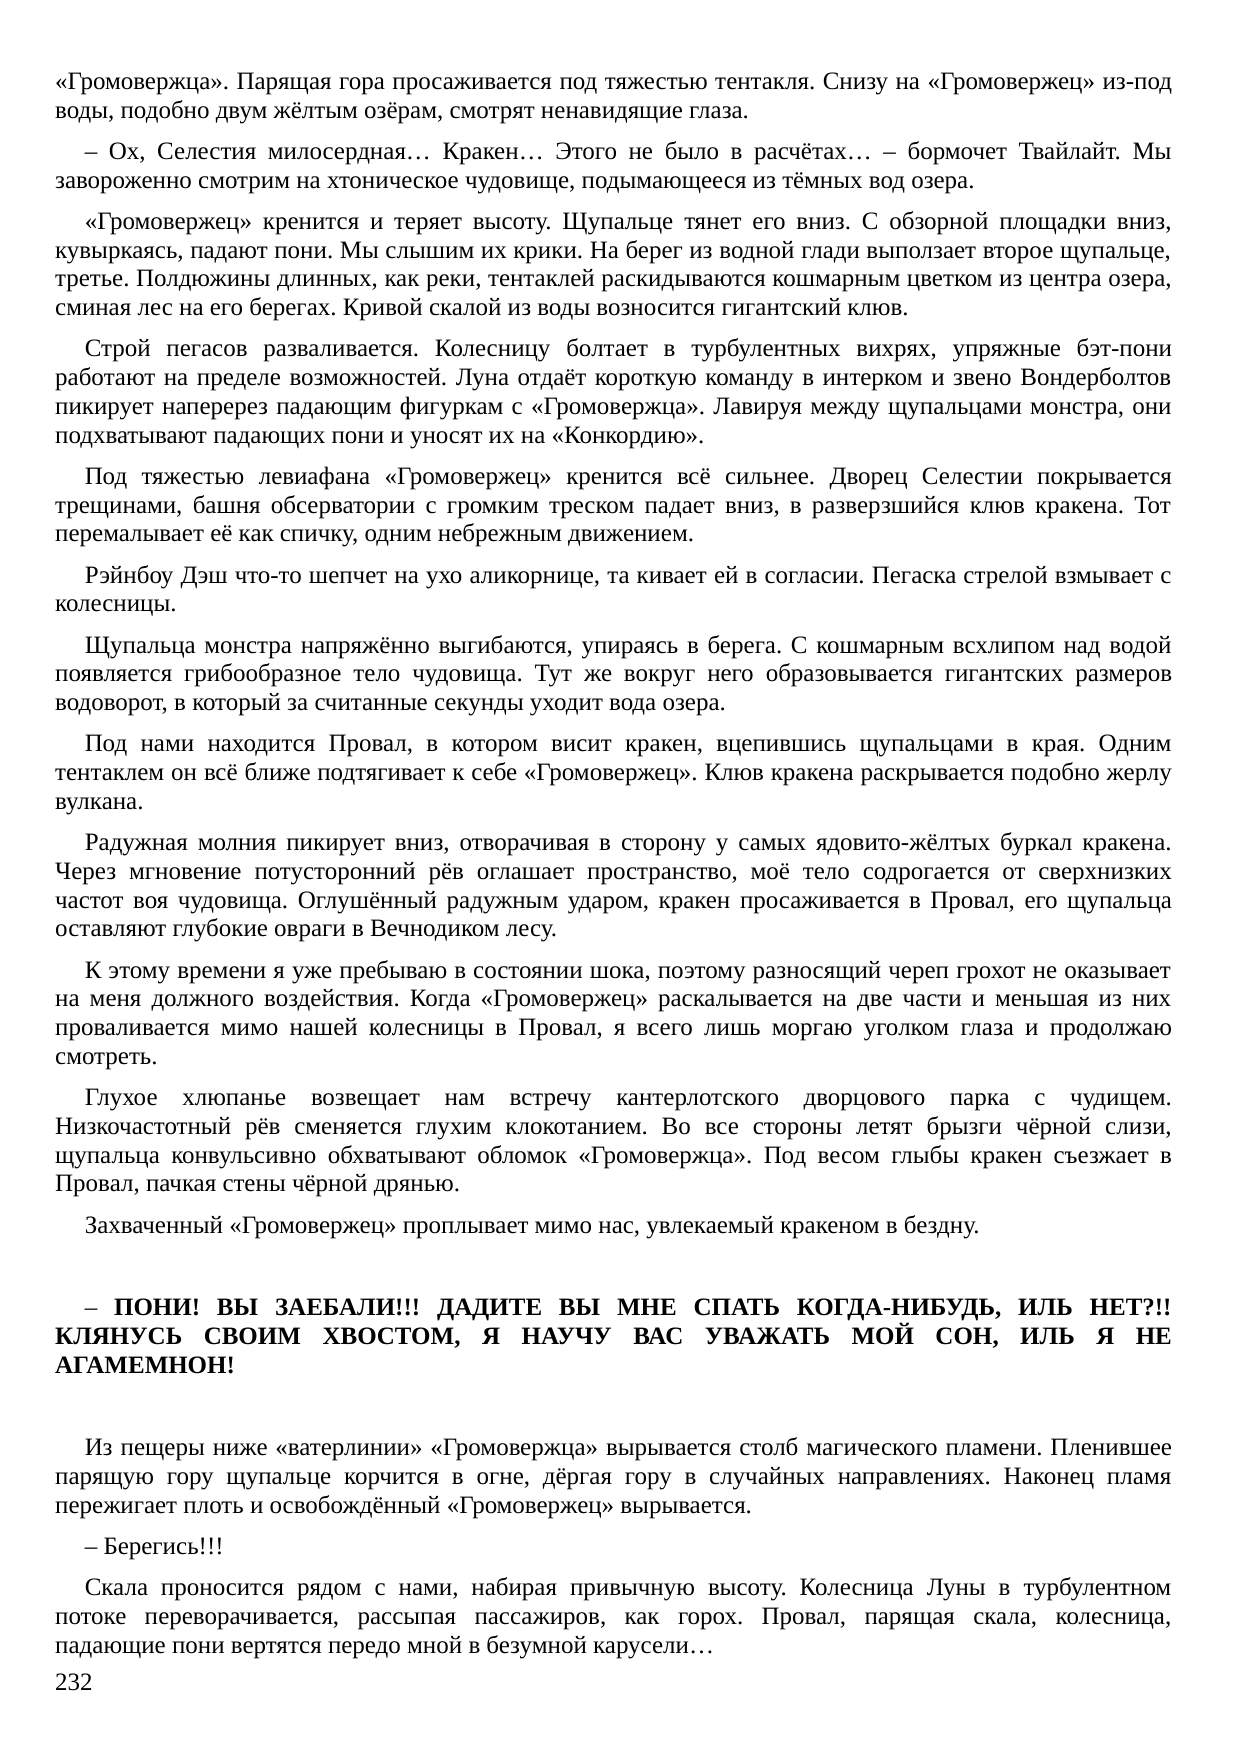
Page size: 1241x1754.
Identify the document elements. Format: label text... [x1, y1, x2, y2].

text «Громовержец» кренится и теряет высоту. Щупальце тянет его вниз. С обзорной площадки вниз, кувыркаясь, падают пони. Мы слышим их крики. На берег из водной глади выползает второе щупальце, третье. Полдюжины длинных, как реки, тентаклей раскидываются кошмарным цветком из центра озера, сминая лес на его берегах. Кривой скалой из воды возносится гигантский клюв. [55, 206, 1173, 321]
text Из пещеры ниже «ватерлинии» «Громовержца» вырывается столб магического пламени. Пленившее парящую гору щупальце корчится в огне, дёргая гору в случайных направлениях. Наконец пламя пережигает плоть и освобождённый «Громовержец» вырывается. [55, 1432, 1173, 1518]
text – ПОНИ! ВЫ ЗАЕБАЛИ!!! ДАДИТЕ ВЫ МНЕ СПАТЬ КОГДА-НИБУДЬ, ИЛЬ НЕТ?!! КЛЯНУСЬ СВОИМ ХВОСТОМ, Я НАУЧУ ВАС УВАЖАТЬ МОЙ СОН, ИЛЬ Я НЕ АГАМЕМНОН! [55, 1292, 1173, 1378]
text К этому времени я уже пребываю в состоянии шока, поэтому разносящий череп грохот не оказывает на меня должного воздействия. Когда «Громовержец» раскалывается на две части и меньшая из них проваливается мимо нашей колесницы в Провал, я всего лишь моргаю уголком глаза и продолжаю смотреть. [55, 955, 1173, 1070]
text Под тяжестью левиафана «Громовержец» кренится всё сильнее. Дворец Селестии покрывается трещинами, башня обсерватории с громким треском падает вниз, в разверзшийся клюв кракена. Тот перемалывает её как спичку, одним небрежным движением. [55, 461, 1173, 547]
text Глухое хлюпанье возвещает нам встречу кантерлотского дворцового парка с чудищем. Низкочастотный рёв сменяется глухим клокотанием. Во все стороны летят брызги чёрной слизи, щупальца конвульсивно обхватывают обломок «Громовержца». Под весом глыбы кракен съезжает в Провал, пачкая стены чёрной дрянью. [55, 1082, 1173, 1197]
text Рэйнбоу Дэш что-то шепчет на ухо аликорнице, та кивает ей в согласии. Пегаска стрелой взмывает с колесницы. [55, 560, 1173, 617]
text «Громовержца». Парящая гора просаживается под тяжестью тентакля. Снизу на «Громовержец» из-под воды, подобно двум жёлтым озёрам, смотрят ненавидящие глаза. [55, 66, 1173, 123]
text – Ох, Селестия милосердная… Кракен… Этого не было в расчётах… – бормочет Твайлайт. Мы завороженно смотрим на хтоническое чудовище, подымающееся из тёмных вод озера. [55, 136, 1173, 193]
text Захваченный «Громовержец» проплывает мимо нас, увлекаемый кракеном в бездну. [55, 1210, 1173, 1238]
text Скала проносится рядом с нами, набирая привычную высоту. Колесница Луны в турбулентном потоке переворачивается, рассыпая пассажиров, как горох. Провал, парящая скала, колесница, падающие пони вертятся передо мной в безумной карусели… [55, 1572, 1173, 1658]
text Под нами находится Провал, в котором висит кракен, вцепившись щупальцами в края. Одним тентаклем он всё ближе подтягивает к себе «Громовержец». Клюв кракена раскрывается подобно жерлу вулкана. [55, 728, 1173, 815]
text Радужная молния пикирует вниз, отворачивая в сторону у самых ядовито-жёлтых буркал кракена. Через мгновение потусторонний рёв оглашает пространство, моё тело содрогается от сверхнизких частот воя чудовища. Оглушённый радужным ударом, кракен просаживается в Провал, его щупальца оставляют глубокие овраги в Вечнодиком лесу. [55, 827, 1173, 942]
text Щупальца монстра напряжённо выгибаются, упираясь в берега. С кошмарным всхлипом над водой появляется грибообразное тело чудовища. Тут же вокруг него образовывается гигантских размеров водоворот, в который за считанные секунды уходит вода озера. [55, 630, 1173, 716]
text – Берегись!!! [55, 1531, 1173, 1560]
text Строй пегасов разваливается. Колесницу болтает в турбулентных вихрях, упряжные бэт-пони работают на пределе возможностей. Луна отдаёт короткую команду в интерком и звено Вондерболтов пикирует наперерез падающим фигуркам с «Громовержца». Лавируя между щупальцами монстра, они подхватывают падающих пони и уносят их на «Конкордию». [55, 333, 1173, 448]
